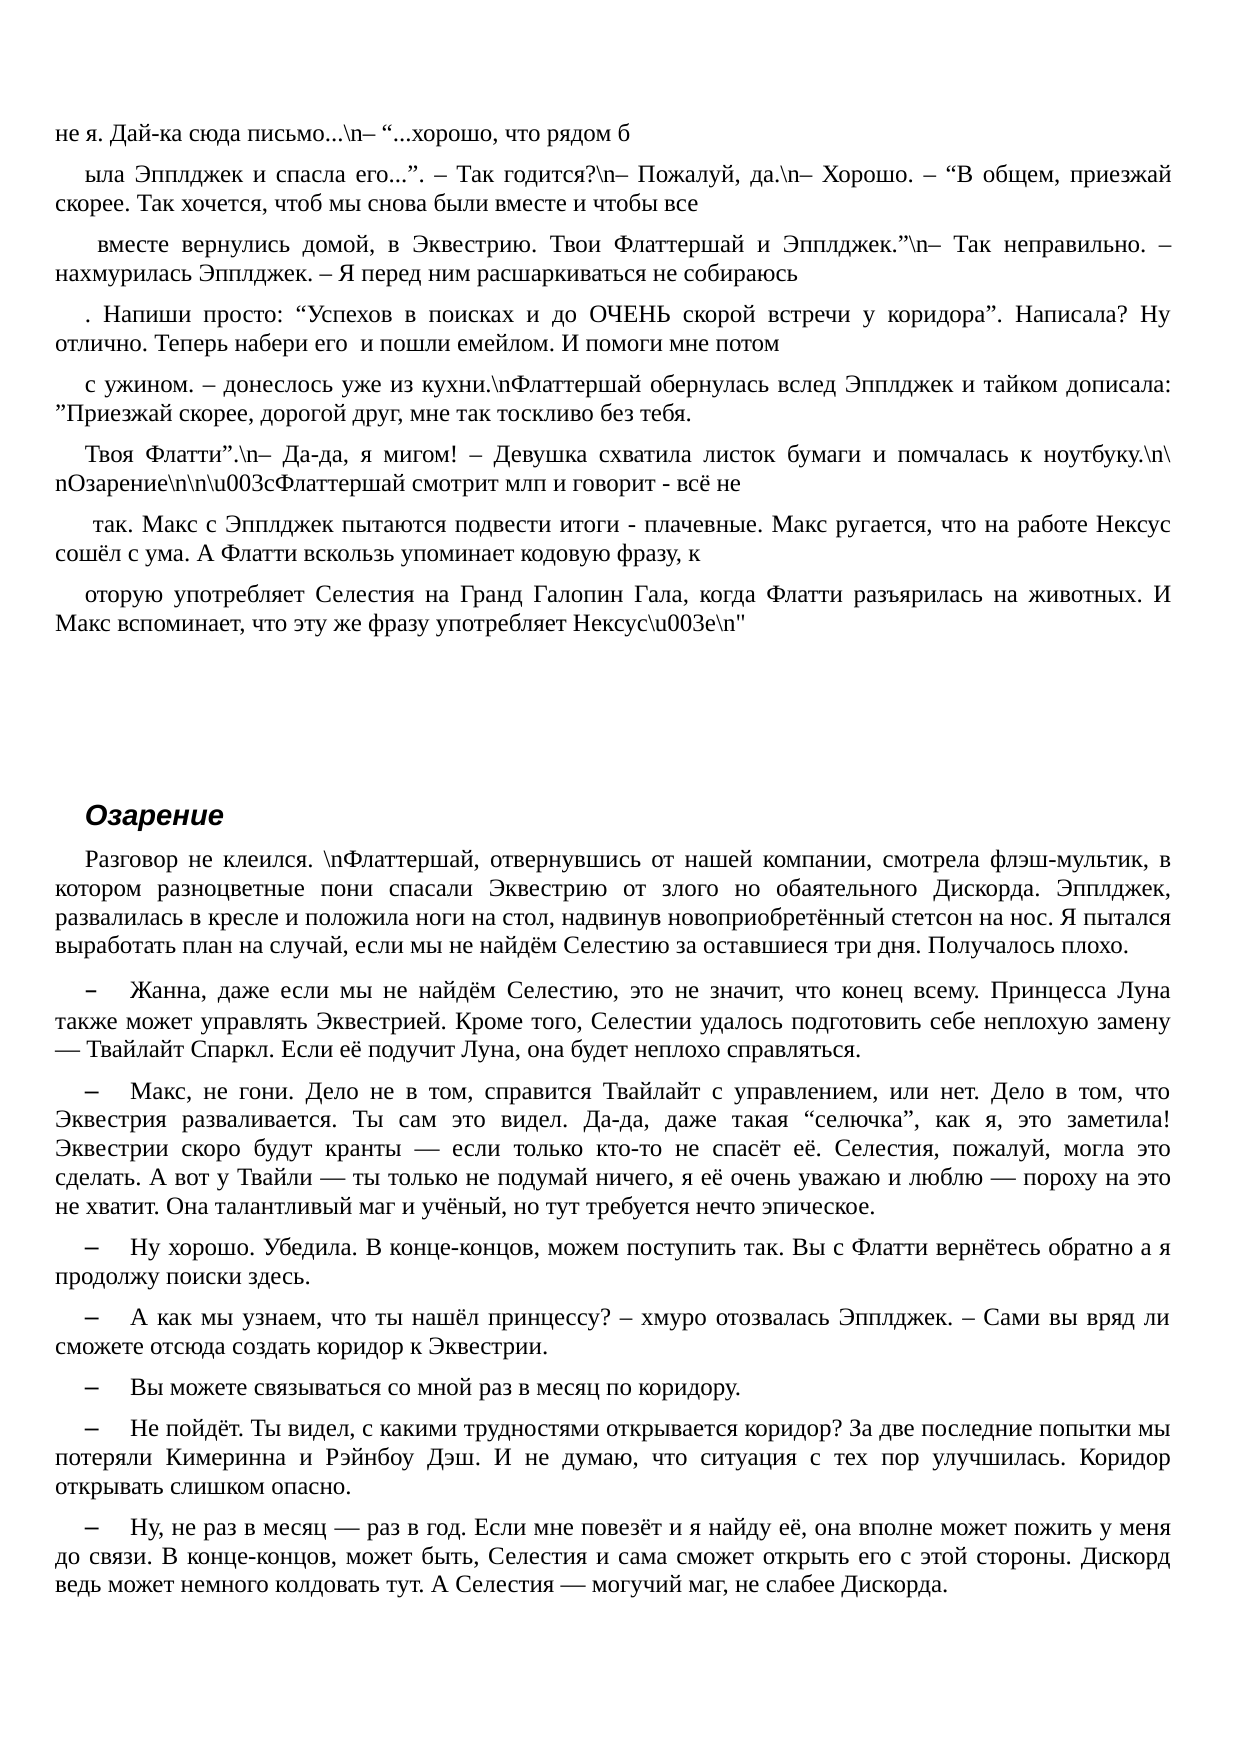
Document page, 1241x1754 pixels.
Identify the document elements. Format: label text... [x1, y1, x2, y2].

text оторую употребляет Селестия на Гранд Галопин Гала, когда Флатти разъярилась на животных. И Макс вспоминает, что эту же фразу употребляет Нексус\u003e\n" [55, 579, 1172, 637]
list Вы можете связываться со мной раз в месяц по коридору. [55, 1372, 1172, 1401]
list Жанна, даже если мы не найдём Селестию, это не значит, что конец всему. Принцесса Луна также может управлять Эквестрией. Кроме того, Селестии удалось подготовить себе неплохую замену — Твайлайт Спаркл. Если её подучит Луна, она будет неплохо справляться. [55, 972, 1172, 1063]
list Ну хорошо. Убедила. В конце-концов, можем поступить так. Вы с Флатти вернётесь обратно а я продолжу поиски здесь. [55, 1232, 1172, 1289]
list Макс, не гони. Дело не в том, справится Твайлайт с управлением, или нет. Дело в том, что Эквестрия разваливается. Ты сам это видел. Да-да, даже такая “селючка”, как я, это заметила! Эквестрии скоро будут кранты — если только кто-то не спасёт её. Селестия, пожалуй, могла это сделать. А вот у Твайли — ты только не подумай ничего, я её очень уважаю и люблю — пороху на это не хватит. Она талантливый маг и учёный, но тут требуется нечто эпическое. [55, 1076, 1172, 1219]
text Твоя Флатти”.\n– Да-да, я мигом! – Девушка схватила листок бумаги и помчалась к ноутбуку.\n\nОзарение\n\n\u003cФлаттершай смотрит млп и говорит - всё не [55, 439, 1172, 497]
text ыла Эпплджек и спасла его...”. – Так годится?\n– Пожалуй, да.\n– Хорошо. – “В общем, приезжай скорее. Так хочется, чтоб мы снова были вместе и чтобы все [55, 159, 1172, 217]
text . Напиши просто: “Успехов в поисках и до ОЧЕНЬ скорой встречи у коридора”. Написала? Ну отлично. Теперь набери его и пошли емейлом. И помоги мне потом [55, 299, 1172, 357]
text с ужином. – донеслось уже из кухни.\nФлаттершай обернулась вслед Эпплджек и тайком дописала: ”Приезжай скорее, дорогой друг, мне так тоскливо без тебя. [55, 369, 1172, 427]
list А как мы узнаем, что ты нашёл принцессу? – хмуро отозвалась Эпплджек. – Сами вы вряд ли сможете отсюда создать коридор к Эквестрии. [55, 1302, 1172, 1359]
list Не пойдёт. Ты видел, с какими трудностями открывается коридор? За две последние попытки мы потеряли Кимеринна и Рэйнбоу Дэш. И не думаю, что ситуация с тех пор улучшилась. Коридор открывать слишком опасно. [55, 1413, 1172, 1499]
subtitle Озарение [55, 798, 1172, 832]
text вместе вернулись домой, в Эквестрию. Твои Флаттершай и Эпплджек.”\n– Так неправильно. – нахмурилась Эпплджек. – Я перед ним расшаркиваться не собираюсь [55, 229, 1172, 287]
text не я. Дай-ка сюда письмо...\n– “...хорошо, что рядом б [55, 118, 1172, 147]
list Ну, не раз в месяц — раз в год. Если мне повезёт и я найду её, она вполне может пожить у меня до связи. В конце-концов, может быть, Селестия и сама сможет открыть его с этой стороны. Дискорд ведь может немного колдовать тут. А Селестия — могучий маг, не слабее Дискорда. [55, 1512, 1172, 1598]
text так. Макс с Эпплджек пытаются подвести итоги - плачевные. Макс ругается, что на работе Нексус сошёл с ума. А Флатти вскользь упоминает кодовую фразу, к [55, 509, 1172, 567]
text Разговор не клеился. \nФлаттершай, отвернувшись от нашей компании, смотрела флэш-мультик, в котором разноцветные пони спасали Эквестрию от злого но обаятельного Дискорда. Эпплджек, развалилась в кресле и положила ноги на стол, надвинув новоприобретённый стетсон на нос. Я пытался выработать план на случай, если мы не найдём Селестию за оставшиеся три дня. Получалось плохо. [55, 844, 1172, 959]
